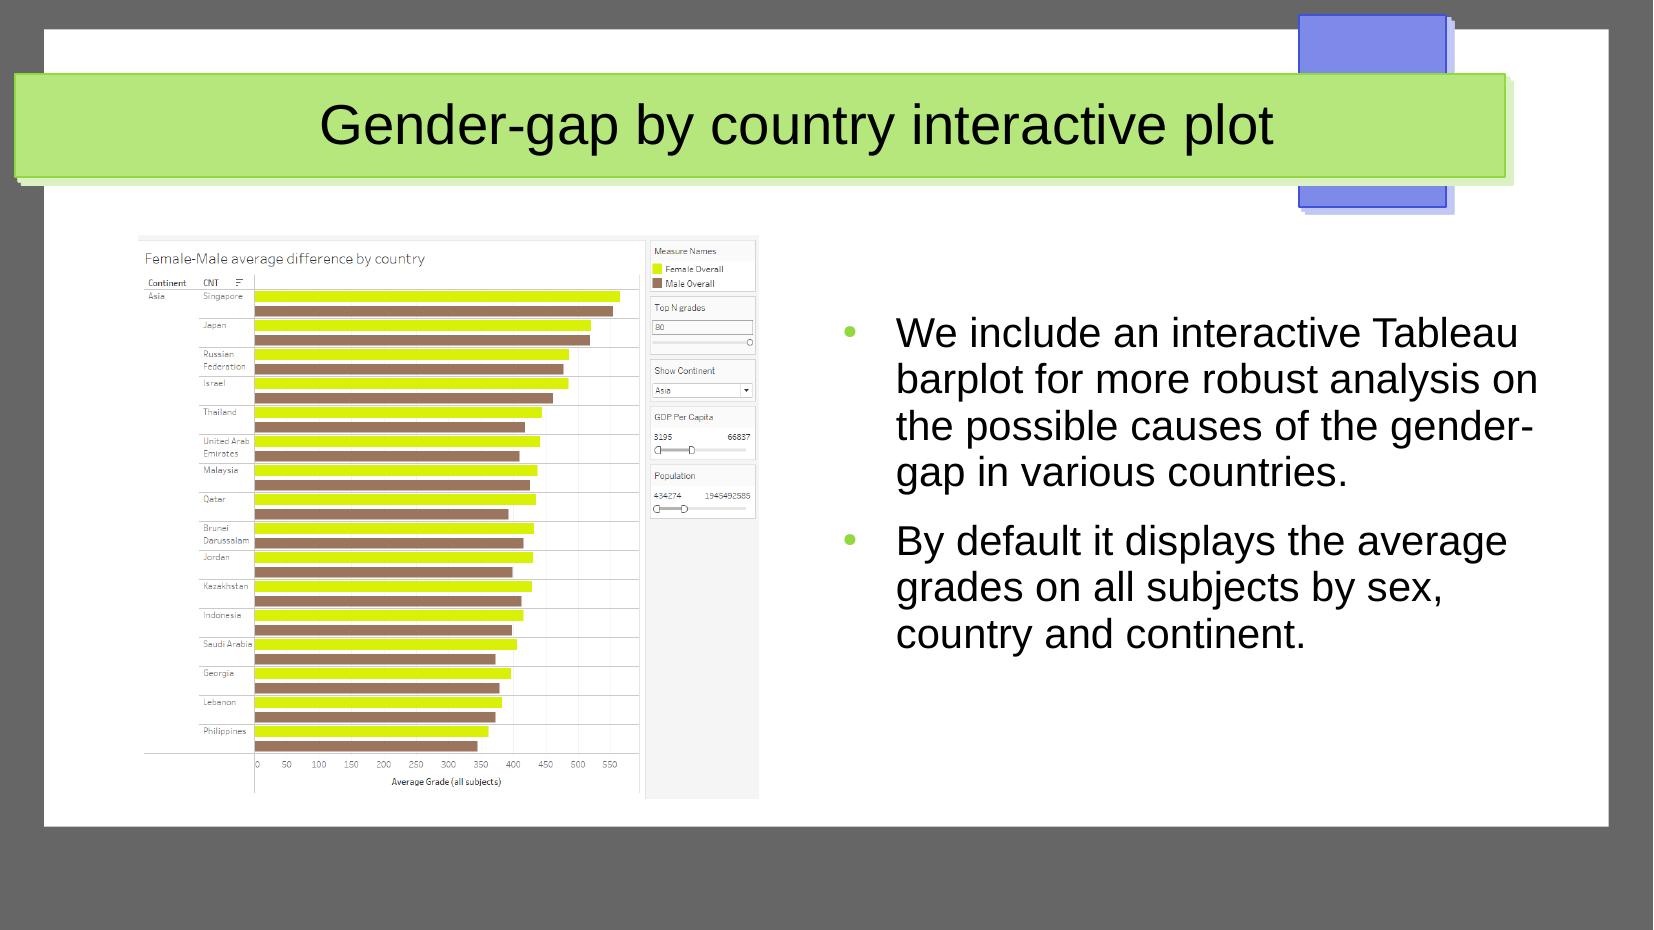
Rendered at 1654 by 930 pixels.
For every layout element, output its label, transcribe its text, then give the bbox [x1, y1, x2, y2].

title Gender-gap by country interactive plot [88, 73, 1506, 178]
picture [138, 235, 759, 799]
list We include an interactive Tableau barplot for more robust analysis on the possible causes of the gender-gap in various countries. By default it displays the average grades on all subjects by sex, country and continent. [825, 309, 1546, 901]
